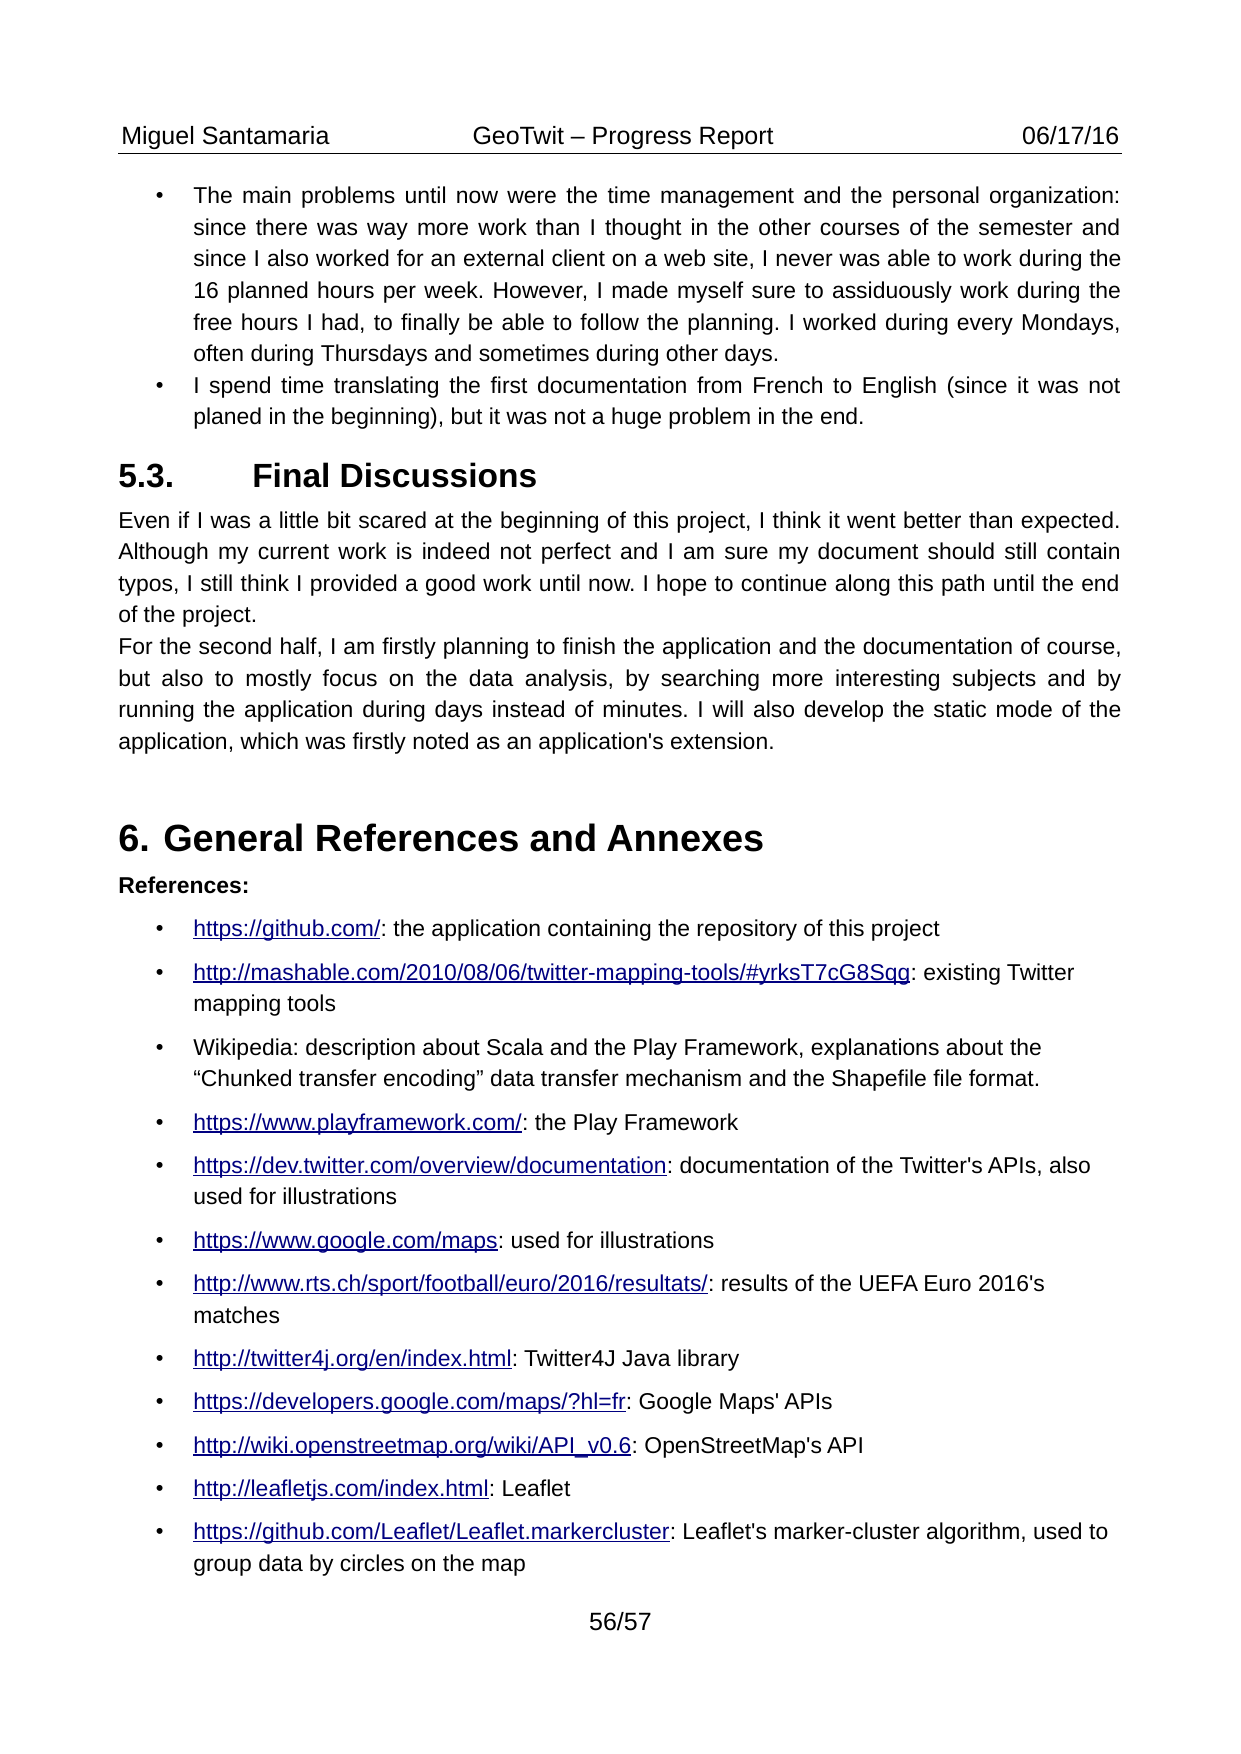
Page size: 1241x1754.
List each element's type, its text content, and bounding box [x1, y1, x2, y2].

list http://leafletjs.com/index.html: Leaflet [156, 1475, 1122, 1501]
text Even if I was a little bit scared at the beginning of this project, I think it went better than expected. Although my current work is indeed not perfect and I am sure my document should still contain typos, I still think I provided a good work until now. I hope to continue along this path until the end of the project. [118, 507, 1122, 628]
list https://developers.google.com/maps/?hl=fr: Google Maps' APIs [156, 1388, 1122, 1414]
text For the second half, I am firstly planning to finish the application and the documentation of course, but also to mostly focus on the data analysis, by searching more interesting subjects and by running the application during days instead of minutes. I will also develop the static mode of the application, which was firstly noted as an application's extension. [118, 633, 1122, 754]
list The main problems until now were the time management and the personal organization: since there was way more work than I thought in the other courses of the semester and since I also worked for an external client on a web site, I never was able to work during the 16 planned hours per week. However, I made myself sure to assiduously work during the free hours I had, to finally be able to follow the planning. I worked during every Mondays, often during Thursdays and sometimes during other days. [156, 182, 1122, 366]
list http://wiki.openstreetmap.org/wiki/API_v0.6: OpenStreetMap's API [156, 1432, 1122, 1458]
list https://dev.twitter.com/overview/documentation: documentation of the Twitter's APIs, also used for illustrations [156, 1152, 1122, 1210]
list I spend time translating the first documentation from French to English (since it was not planed in the beginning), but it was not a huge problem in the end. [156, 372, 1122, 429]
subtitle Final Discussions [118, 456, 1122, 494]
list https://github.com/: the application containing the repository of this project [156, 915, 1122, 942]
list https://www.google.com/maps: used for illustrations [156, 1227, 1122, 1253]
list http://www.rts.ch/sport/football/euro/2016/resultats/: results of the UEFA Euro 2016's matches [156, 1270, 1122, 1328]
list Wikipedia: description about Scala and the Play Framework, explanations about the “Chunked transfer encoding” data transfer mechanism and the Shapefile file format. [156, 1033, 1122, 1091]
list http://mashable.com/2010/08/06/twitter-mapping-tools/#yrksT7cG8Sqg: existing Twitter mapping tools [156, 959, 1122, 1017]
list http://twitter4j.org/en/index.html: Twitter4J Java library [156, 1345, 1122, 1371]
list https://github.com/Leaflet/Leaflet.markercluster: Leaflet's marker-cluster algorithm, used to group data by circles on the map [156, 1518, 1122, 1576]
subtitle General References and Annexes [118, 816, 1122, 859]
text References: [118, 872, 1122, 898]
list https://www.playframework.com/: the Play Framework [156, 1108, 1122, 1135]
